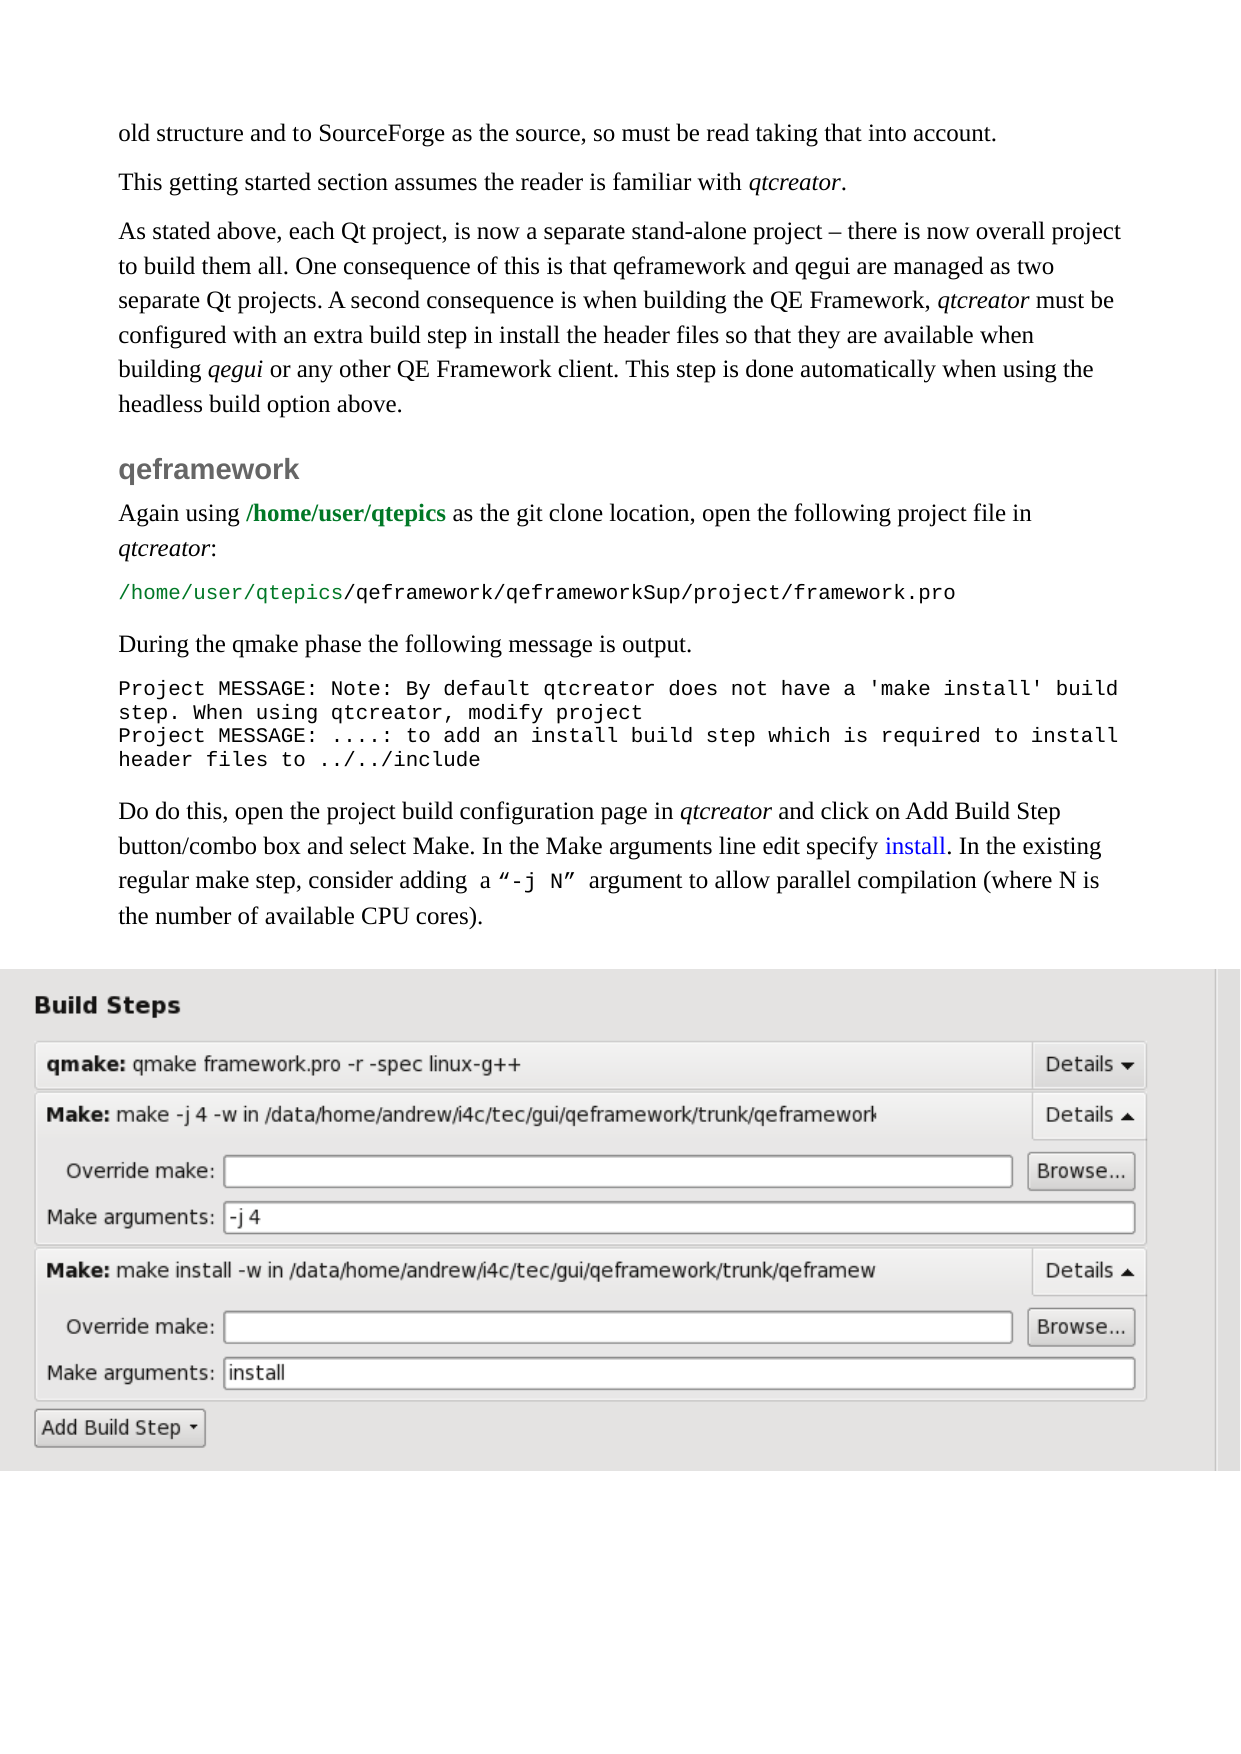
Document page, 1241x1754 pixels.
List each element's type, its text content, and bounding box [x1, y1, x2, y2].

text During the qmake phase the following message is output. [118, 629, 1122, 658]
text /home/user/qtepics/qeframework/qeframeworkSup/project/framework.pro [118, 582, 1122, 629]
text Again using /home/user/qtepics as the git clone location, open the following project file in qtcreator: [118, 498, 1122, 562]
picture [0, 969, 1241, 1471]
text As stated above, each Qt project, is now a separate stand-alone project – there is now overall project to build them all. One consequence of this is that qeframework and qegui are managed as two separate Qt projects. A second consequence is when building the QE Framework, qtcreator must be configured with an extra build step in install the header files so that they are available when building qegui or any other QE Framework client. This step is done automatically when using the headless build option above. [118, 216, 1122, 417]
text Do do this, open the project build configuration page in qtcreator and click on Add Build Step button/combo box and select Make. In the Make arguments line edit specify install. In the existing regular make step, consider adding a “-j N” argument to allow parallel compilation (where N is the number of available CPU cores). [118, 796, 1122, 964]
text Project MESSAGE: ....: to add an install build step which is required to install header files to ../../include [118, 726, 1122, 773]
subtitle qeframework [118, 452, 1122, 486]
text old structure and to SourceForge as the source, so must be read taking that into account. [118, 118, 1122, 147]
text Project MESSAGE: Note: By default qtcreator does not have a 'make install' build step. When using qtcreator, modify project [118, 678, 1122, 726]
text This getting started section assumes the reader is familiar with qtcreator. [118, 167, 1122, 196]
